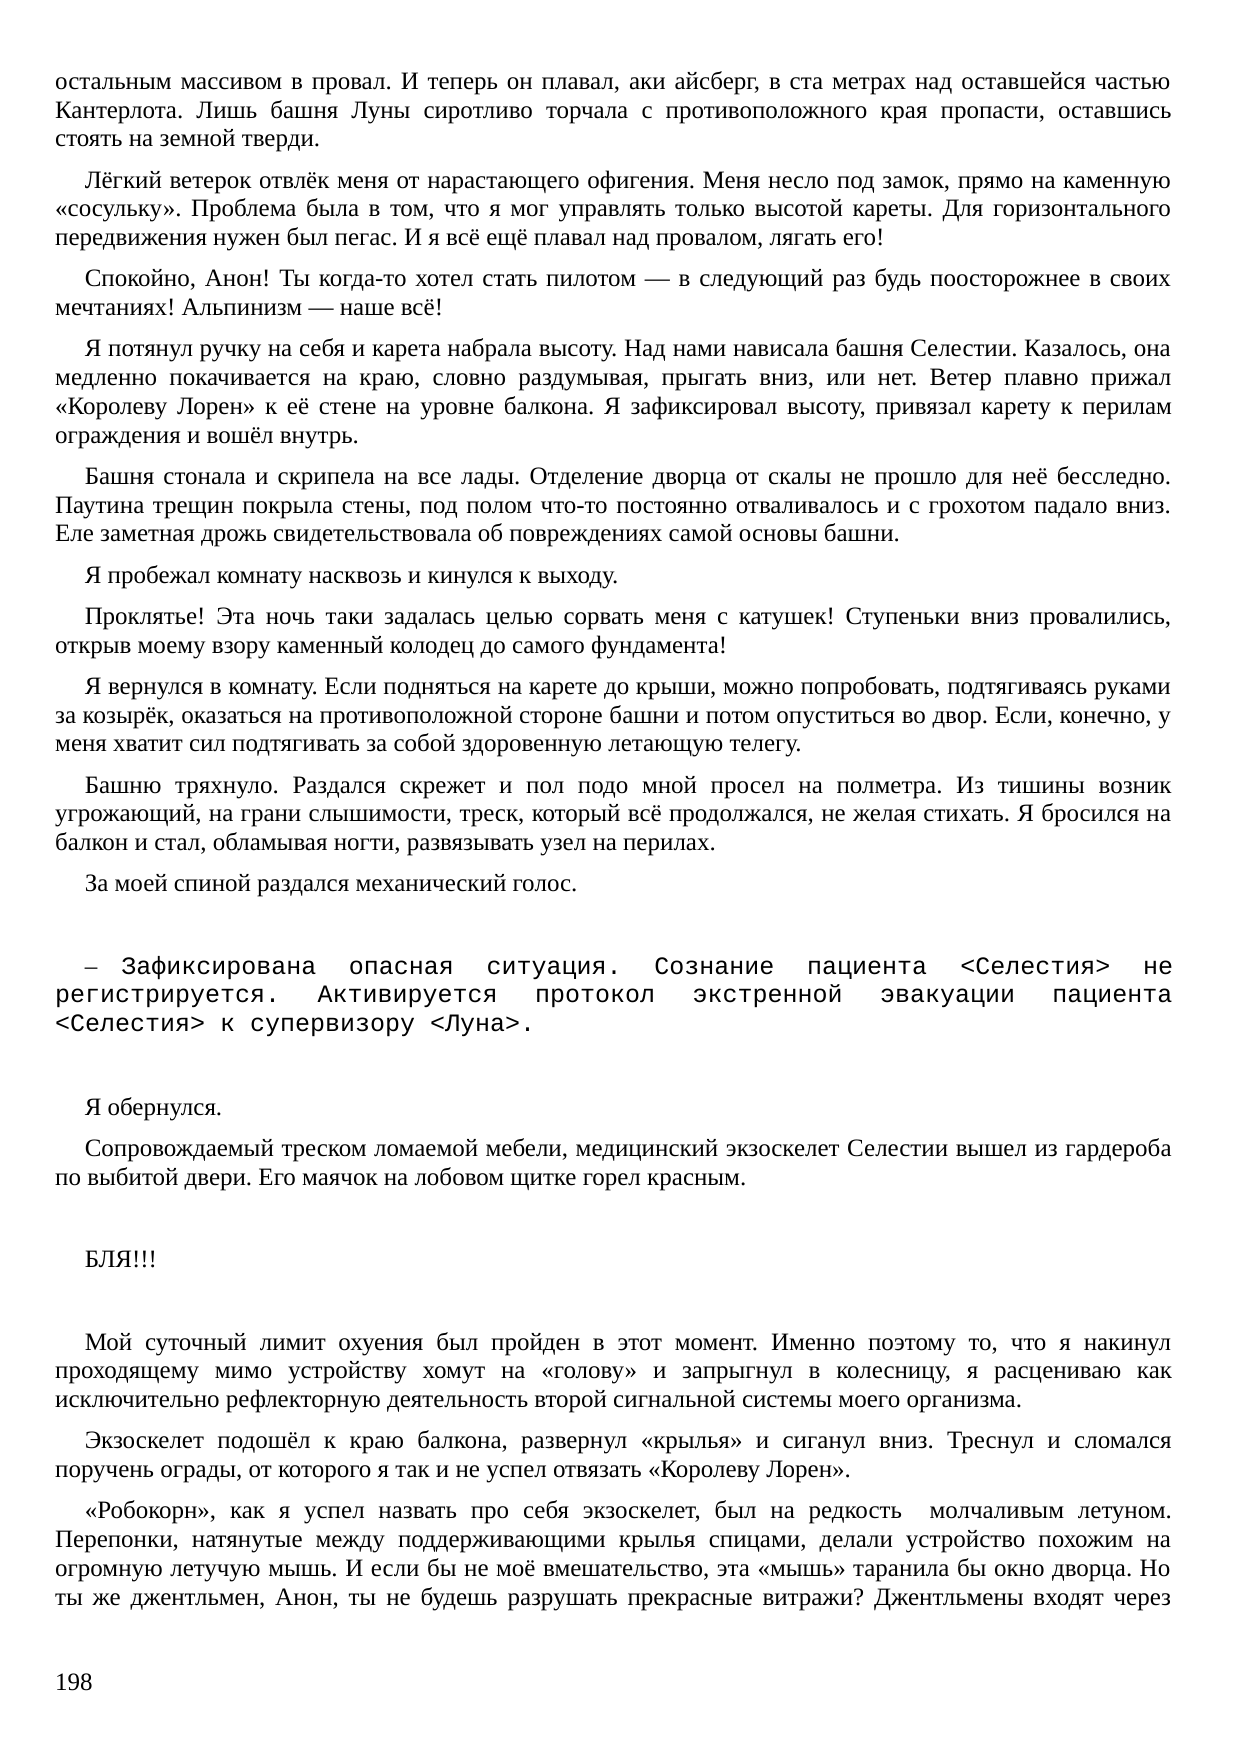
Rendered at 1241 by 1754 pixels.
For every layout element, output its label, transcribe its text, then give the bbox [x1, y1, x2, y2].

text остальным массивом в провал. И теперь он плавал, аки айсберг, в ста метрах над оставшейся частью Кантерлота. Лишь башня Луны сиротливо торчала с противоположного края пропасти, оставшись стоять на земной тверди. [55, 66, 1173, 152]
text Проклятье! Эта ночь таки задалась целью сорвать меня с катушек! Ступеньки вниз провалились, открыв моему взору каменный колодец до самого фундамента! [55, 601, 1173, 658]
text Лёгкий ветерок отвлёк меня от нарастающего офигения. Меня несло под замок, прямо на каменную «сосульку». Проблема была в том, что я мог управлять только высотой кареты. Для горизонтального передвижения нужен был пегас. И я всё ещё плавал над провалом, лягать его! [55, 165, 1173, 251]
text Башню тряхнуло. Раздался скрежет и пол подо мной просел на полметра. Из тишины возник угрожающий, на грани слышимости, треск, который всё продолжался, не желая стихать. Я бросился на балкон и стал, обламывая ногти, развязывать узел на перилах. [55, 770, 1173, 856]
text За моей спиной раздался механический голос. [55, 868, 1173, 897]
text Экзоскелет подошёл к краю балкона, развернул «крылья» и сиганул вниз. Треснул и сломался поручень ограды, от которого я так и не успел отвязать «Королеву Лорен». [55, 1426, 1173, 1483]
text Я вернулся в комнату. Если подняться на карете до крыши, можно попробовать, подтягиваясь руками за козырёк, оказаться на противоположной стороне башни и потом опуститься во двор. Если, конечно, у меня хватит сил подтягивать за собой здоровенную летающую телегу. [55, 671, 1173, 757]
text – Зафиксирована опасная ситуация. Сознание пациента <Селестия> не регистрируется. Активируется протокол экстренной эвакуации пациента <Селестия> к супервизору <Луна>. [55, 951, 1173, 1038]
text Я обернулся. [55, 1092, 1173, 1121]
text БЛЯ!!! [55, 1244, 1173, 1273]
text Башня стонала и скрипела на все лады. Отделение дворца от скалы не прошло для неё бесследно. Паутина трещин покрыла стены, под полом что-то постоянно отваливалось и с грохотом падало вниз. Еле заметная дрожь свидетельствовала об повреждениях самой основы башни. [55, 461, 1173, 547]
text Я потянул ручку на себя и карета набрала высоту. Над нами нависала башня Селестии. Казалось, она медленно покачивается на краю, словно раздумывая, прыгать вниз, или нет. Ветер плавно прижал «Королеву Лорен» к её стене на уровне балкона. Я зафиксировал высоту, привязал карету к перилам ограждения и вошёл внутрь. [55, 333, 1173, 448]
text «Робокорн», как я успел назвать про себя экзоскелет, был на редкость молчаливым летуном. Перепонки, натянутые между поддерживающими крылья спицами, делали устройство похожим на огромную летучую мышь. И если бы не моё вмешательство, эта «мышь» таранила бы окно дворца. Но ты же джентльмен, Анон, ты не будешь разрушать прекрасные витражи? Джентльмены входят через [55, 1496, 1173, 1611]
text Я пробежал комнату насквозь и кинулся к выходу. [55, 560, 1173, 588]
text Сопровождаемый треском ломаемой мебели, медицинский экзоскелет Селестии вышел из гардероба по выбитой двери. Его маячок на лобовом щитке горел красным. [55, 1133, 1173, 1191]
text Мой суточный лимит охуения был пройден в этот момент. Именно поэтому то, что я накинул проходящему мимо устройству хомут на «голову» и запрыгнул в колесницу, я расцениваю как исключительно рефлекторную деятельность второй сигнальной системы моего организма. [55, 1327, 1173, 1413]
text Спокойно, Анон! Ты когда-то хотел стать пилотом — в следующий раз будь поосторожнее в своих мечтаниях! Альпинизм — наше всё! [55, 263, 1173, 321]
